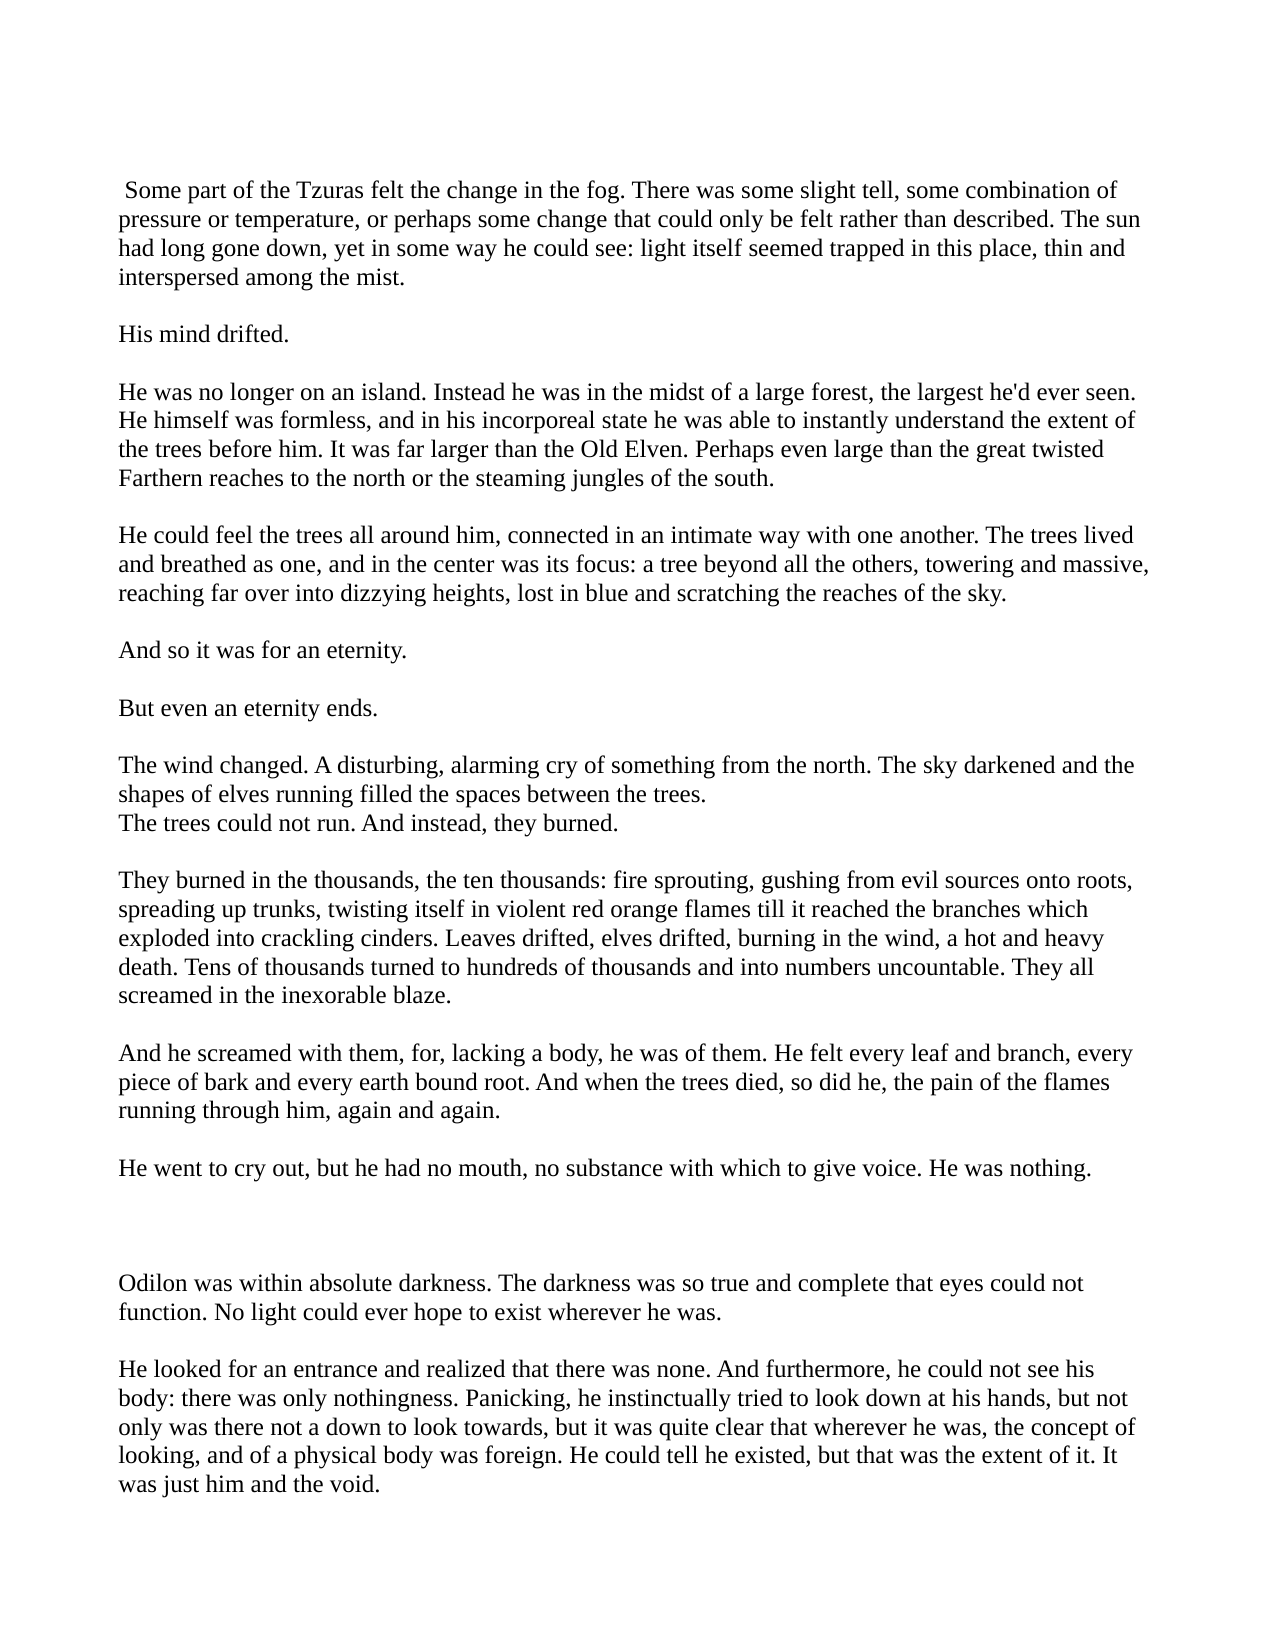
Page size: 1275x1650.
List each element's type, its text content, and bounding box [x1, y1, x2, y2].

text But even an eternity ends. [118, 693, 1157, 722]
text And so it was for an eternity. [118, 636, 1157, 664]
text And he screamed with them, for, lacking a body, he was of them. He felt every leaf and branch, every piece of bark and every earth bound root. And when the trees died, so did he, the pain of the flames running through him, again and again. [118, 1038, 1157, 1124]
text Odilon was within absolute darkness. The darkness was so true and complete that eyes could not function. No light could ever hope to exist wherever he was. [118, 1268, 1157, 1326]
text The wind changed. A disturbing, alarming cry of something from the north. The sky darkened and the shapes of elves running filled the spaces between the trees. [118, 751, 1157, 808]
text He was no longer on an island. Instead he was in the midst of a large forest, the largest he'd ever seen. He himself was formless, and in his incorporeal state he was able to instantly understand the extent of the trees before him. It was far larger than the Old Elven. Perhaps even large than the great twisted Farthern reaches to the north or the steaming jungles of the south. [118, 377, 1157, 492]
text His mind drifted. [118, 319, 1157, 348]
text Some part of the Tzuras felt the change in the fog. There was some slight tell, some combination of pressure or temperature, or perhaps some change that could only be felt rather than described. The sun had long gone down, yet in some way he could see: light itself seemed trapped in this place, thin and interspersed among the mist. [118, 176, 1157, 291]
text They burned in the thousands, the ten thousands: fire sprouting, gushing from evil sources onto roots, spreading up trunks, twisting itself in violent red orange flames till it reached the branches which exploded into crackling cinders. Leaves drifted, elves drifted, burning in the wind, a hot and heavy death. Tens of thousands turned to hundreds of thousands and into numbers uncountable. They all screamed in the inexorable blaze. [118, 866, 1157, 1009]
text He could feel the trees all around him, connected in an intimate way with one another. The trees lived and breathed as one, and in the center was its focus: a tree beyond all the others, towering and massive, reaching far over into dizzying heights, lost in blue and scratching the reaches of the sky. [118, 521, 1157, 607]
text He went to cry out, but he had no mouth, no substance with which to give voice. He was nothing. [118, 1153, 1157, 1182]
text The trees could not run. And instead, they burned. [118, 808, 1157, 837]
text He looked for an entrance and realized that there was none. And furthermore, he could not see his body: there was only nothingness. Panicking, he instinctually tried to look down at his hands, but not only was there not a down to look towards, but it was quite clear that wherever he was, the concept of looking, and of a physical body was foreign. He could tell he existed, but that was the extent of it. It was just him and the void. [118, 1354, 1157, 1498]
